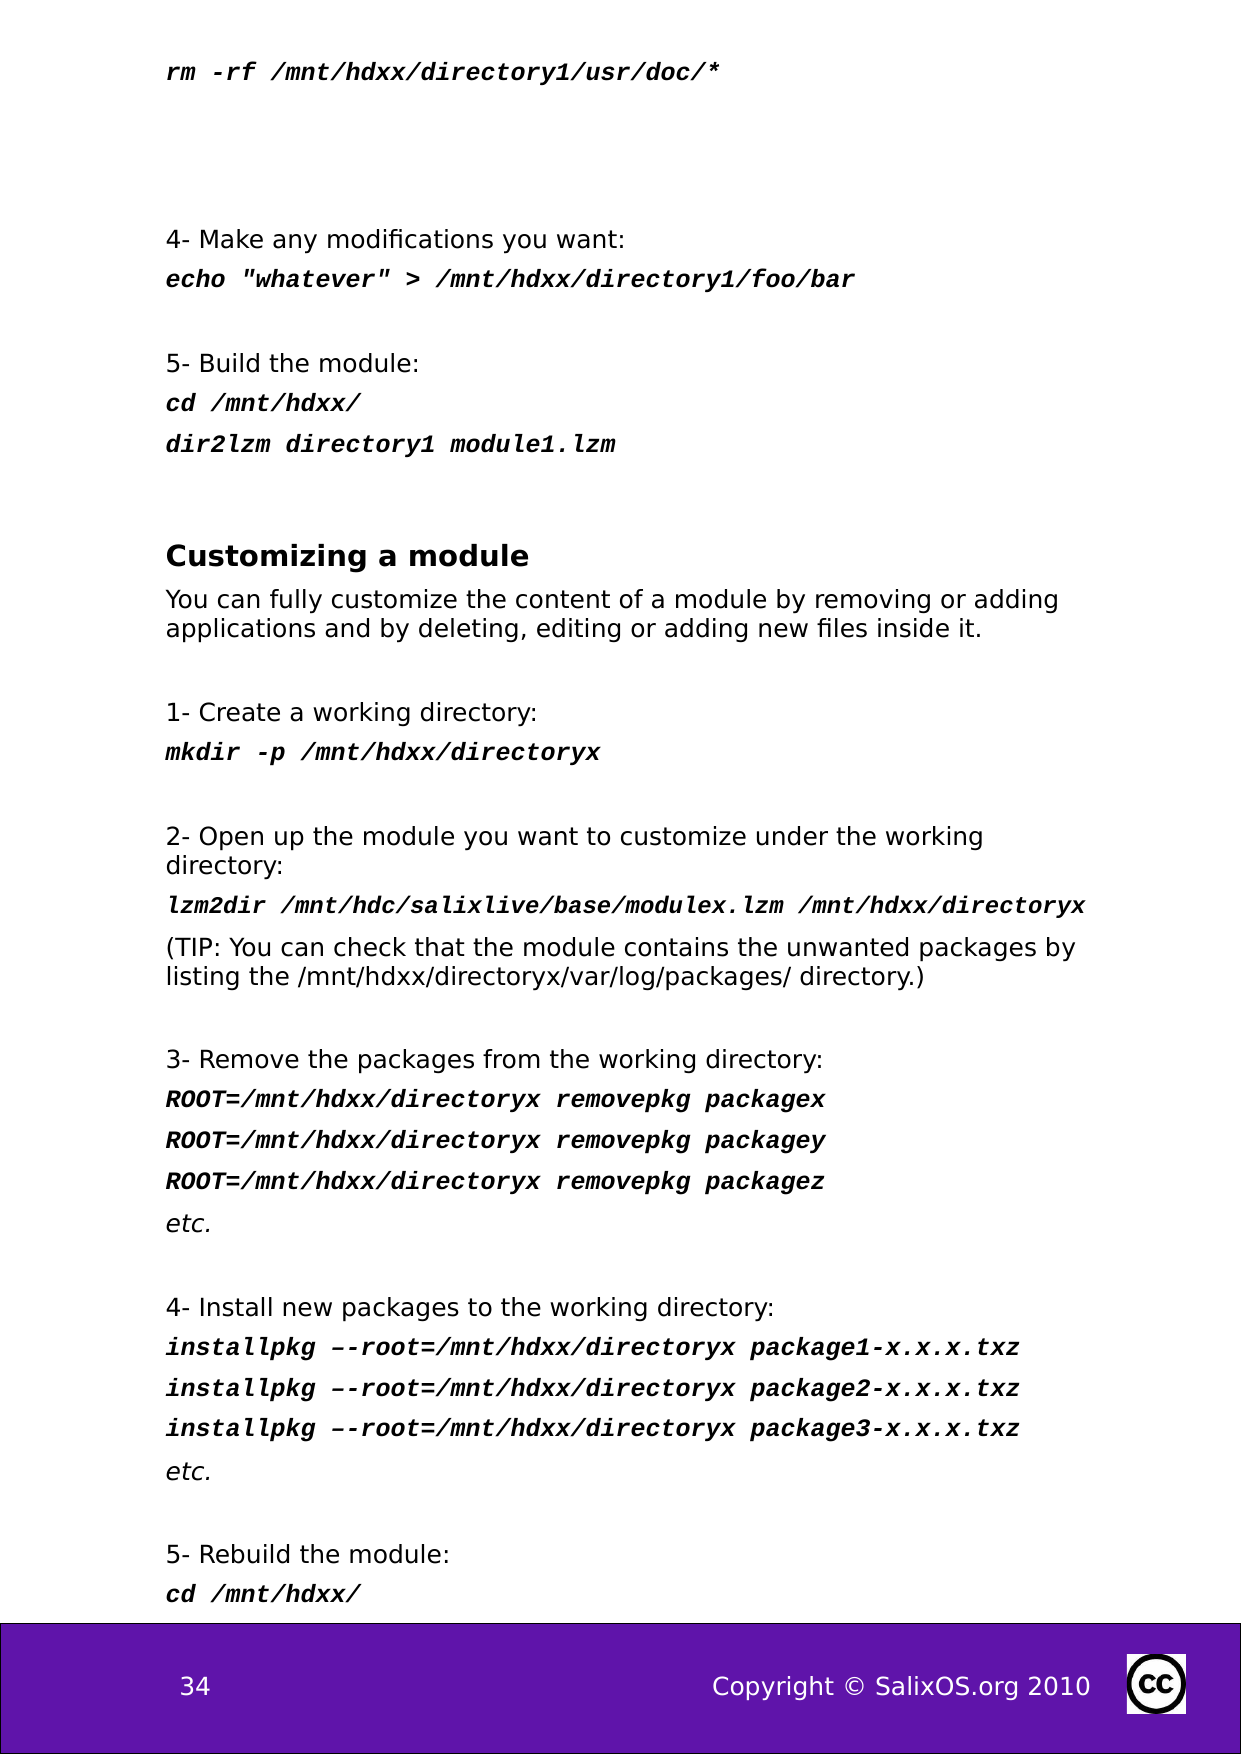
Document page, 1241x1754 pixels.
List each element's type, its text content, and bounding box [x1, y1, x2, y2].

text dir2lzm directory1 module1.lzm [165, 432, 1104, 460]
text 4- Make any modifications you want: [165, 225, 1104, 254]
text installpkg –-root=/mnt/hdxx/directoryx package1-x.x.x.txz [165, 1334, 1104, 1363]
text ROOT=/mnt/hdxx/directoryx removepkg packagey [165, 1128, 1104, 1156]
subtitle Customizing a module [165, 539, 1104, 573]
text You can fully customize the content of a module by removing or adding applications and by deleting, editing or adding new files inside it. [165, 586, 1104, 644]
text ROOT=/mnt/hdxx/directoryx removepkg packagez [165, 1168, 1104, 1197]
text cd /mnt/hdxx/ [165, 1582, 1104, 1610]
text 5- Rebuild the module: [165, 1540, 1104, 1569]
text rm -rf /mnt/hdxx/directory1/usr/doc/* [165, 59, 1104, 87]
text lzm2dir /mnt/hdc/salixlive/base/modulex.lzm /mnt/hdxx/directoryx [165, 893, 1106, 920]
text 5- Build the module: [165, 349, 1104, 378]
text cd /mnt/hdxx/ [165, 391, 1104, 419]
picture [1126, 1654, 1186, 1714]
text 3- Remove the packages from the working directory: [165, 1045, 1104, 1074]
text etc. [165, 1209, 1104, 1238]
text installpkg –-root=/mnt/hdxx/directoryx package3-x.x.x.txz [165, 1416, 1104, 1444]
text ROOT=/mnt/hdxx/directoryx removepkg packagex [165, 1087, 1104, 1115]
text (TIP: You can check that the module contains the unwanted packages by listing the /mnt/hdxx/directoryx/var/log/packages/ directory.) [165, 933, 1104, 991]
text echo "whatever" > /mnt/hdxx/directory1/foo/bar [165, 267, 1104, 295]
text installpkg –-root=/mnt/hdxx/directoryx package2-x.x.x.txz [165, 1375, 1104, 1403]
text etc. [165, 1457, 1104, 1486]
text mkdir -p /mnt/hdxx/directoryx [165, 740, 1104, 768]
text 1- Create a working directory: [165, 698, 1104, 727]
text 4- Install new packages to the working directory: [165, 1293, 1104, 1322]
text 2- Open up the module you want to customize under the working directory: [165, 822, 1104, 881]
